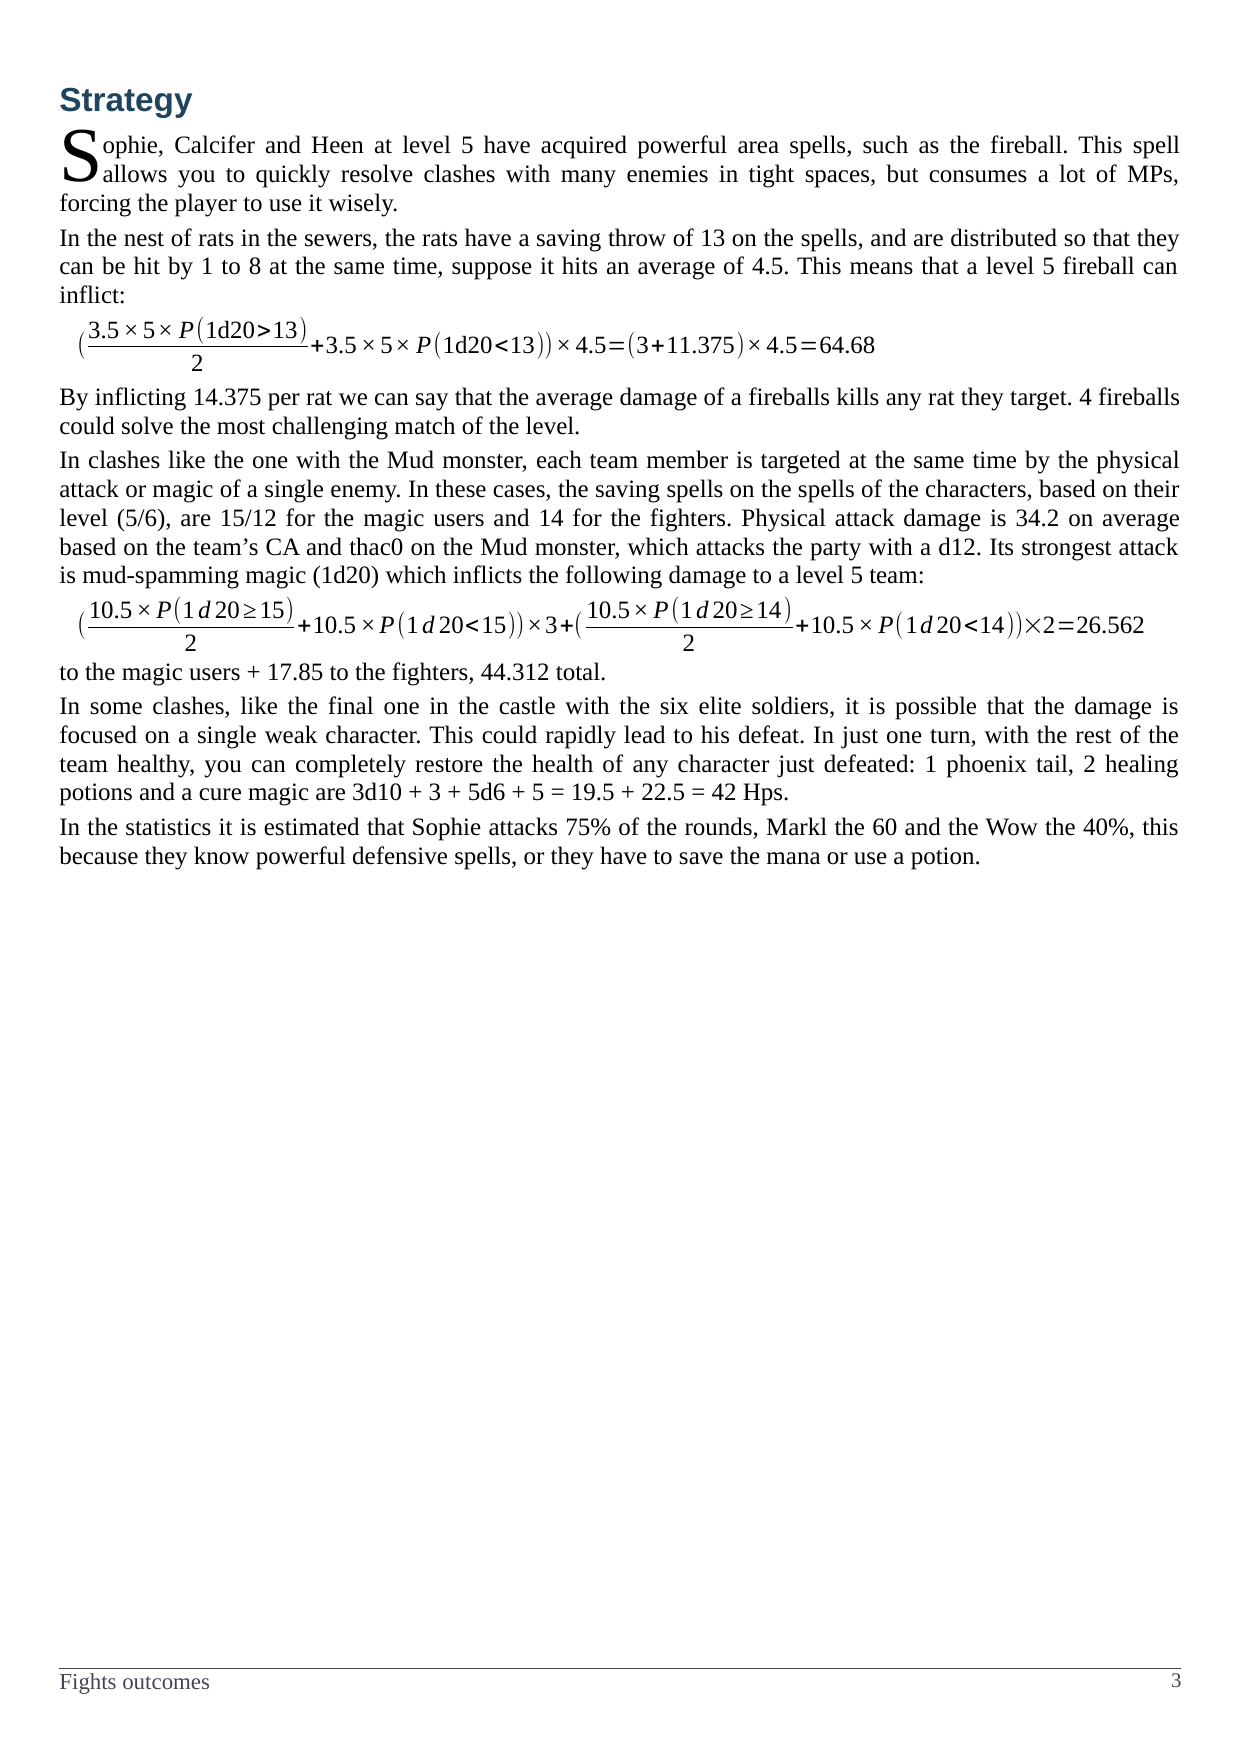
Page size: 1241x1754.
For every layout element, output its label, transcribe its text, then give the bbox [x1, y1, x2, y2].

text Sophie, Calcifer and Heen at level 5 have acquired powerful area spells, such as the fireball. This spell allows you to quickly resolve clashes with many enemies in tight spaces, but consumes a lot of MPs, forcing the player to use it wisely. [59, 131, 1181, 217]
subtitle Strategy [59, 80, 1181, 118]
text In the nest of rats in the sewers, the rats have a saving throw of 13 on the spells, and are distributed so that they can be hit by 1 to 8 at the same time, suppose it hits an average of 4.5. This means that a level 5 fireball can inflict: [59, 223, 1181, 309]
text In the statistics it is estimated that Sophie attacks 75% of the rounds, Markl the 60 and the Wow the 40%, this because they know powerful defensive spells, or they have to save the mana or use a potion. [59, 812, 1181, 870]
text In some clashes, like the final one in the castle with the six elite soldiers, it is possible that the damage is focused on a single weak character. This could rapidly lead to his defeat. In just one turn, with the rest of the team healthy, you can completely restore the health of any character just defeated: 1 phoenix tail, 2 healing potions and a cure magic are 3d10 + 3 + 5d6 + 5 = 19.5 + 22.5 = 42 Hps. [59, 691, 1181, 806]
text In clashes like the one with the Mud monster, each team member is targeted at the same time by the physical attack or magic of a single enemy. In these cases, the saving spells on the spells of the characters, based on their level (5/6), are 15/12 for the magic users and 14 for the fighters. Physical attack damage is 34.2 on average based on the team’s CA and thac0 on the Mud monster, which attacks the party with a d12. Its strongest attack is mud-spamming magic (1d20) which inflicts the following damage to a level 5 team: [59, 446, 1181, 589]
text By inflicting 14.375 per rat we can say that the average damage of a fireballs kills any rat they target. 4 fireballs could solve the most challenging match of the level. [59, 382, 1181, 440]
text to the magic users + 17.85 to the fighters, 44.312 total. [59, 595, 1181, 685]
